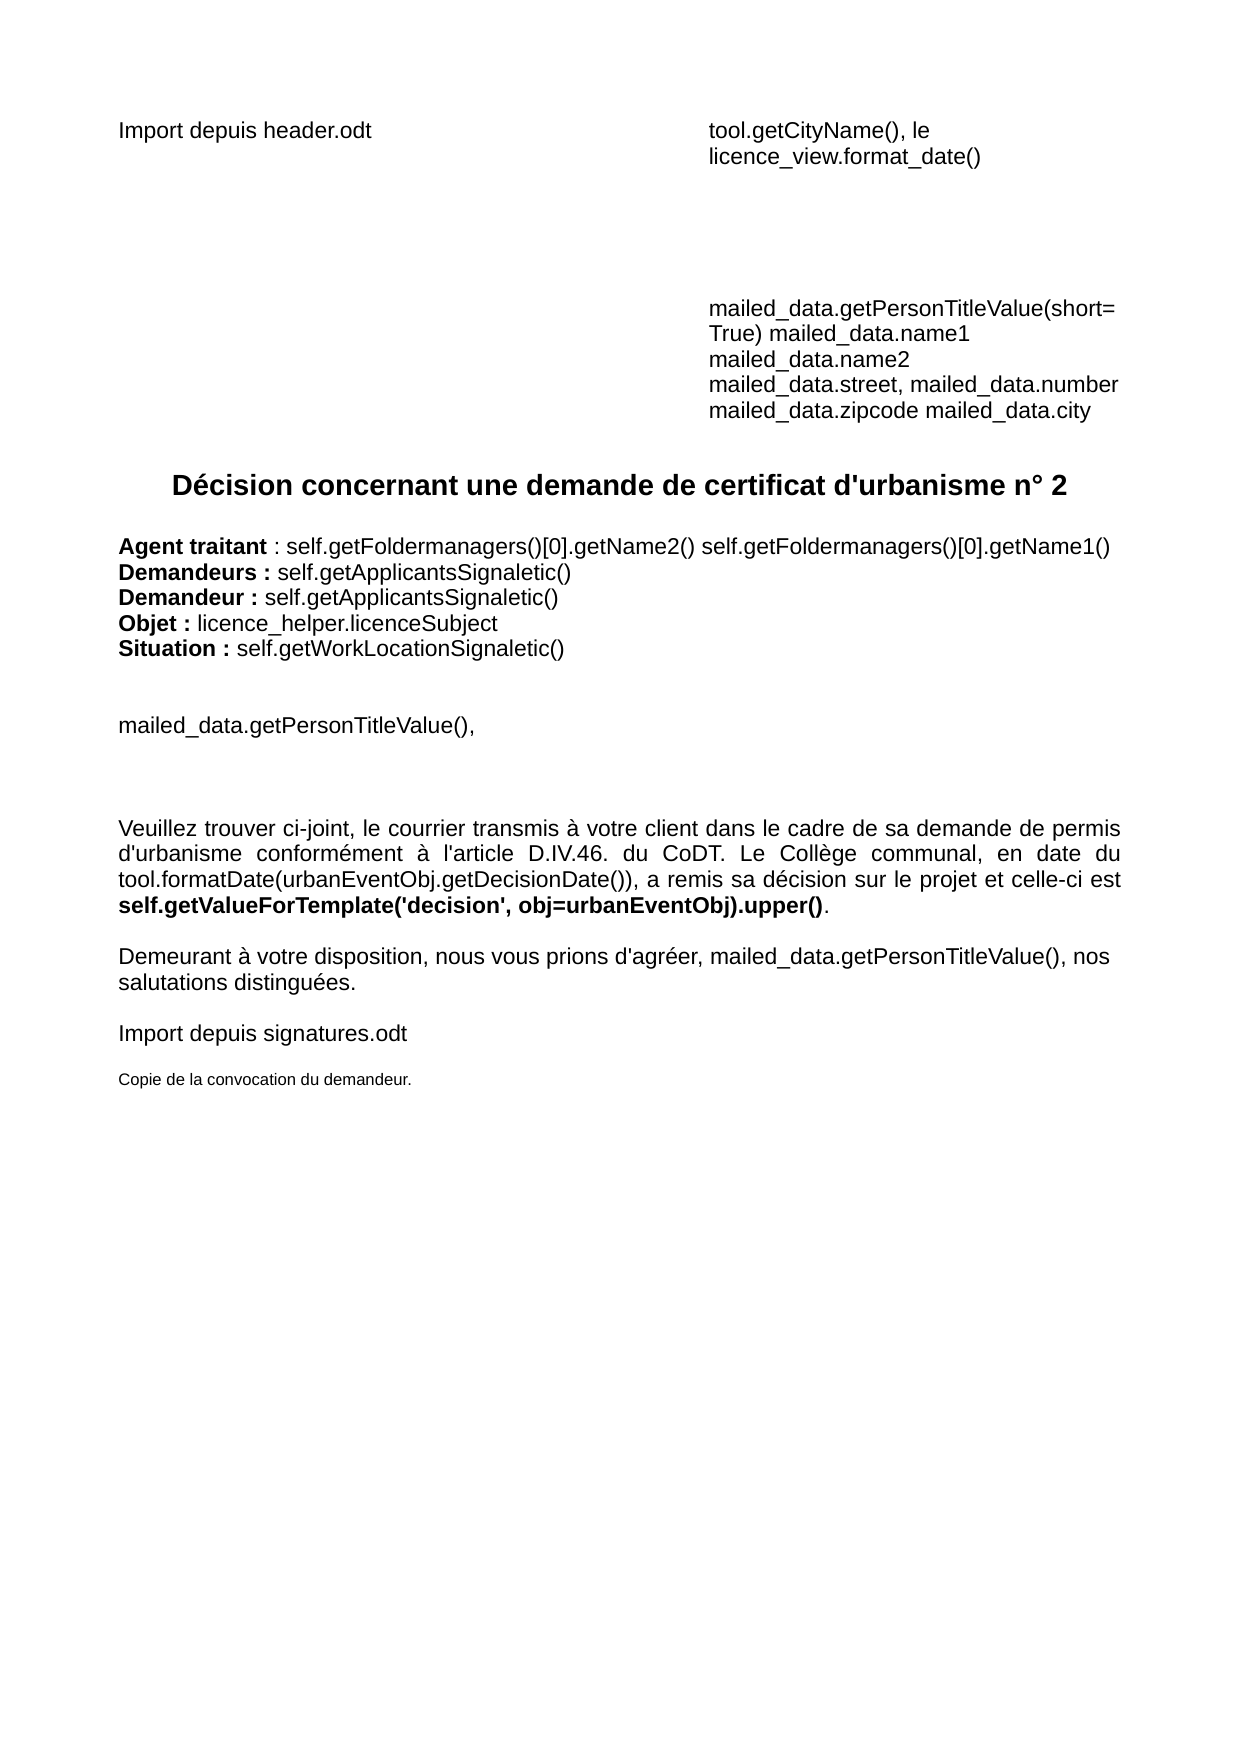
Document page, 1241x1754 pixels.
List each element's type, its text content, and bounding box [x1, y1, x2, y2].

table_header tool.getCityName(), le licence_view.format_date() mailed_data.getPersonTitleValue(short=True) mailed_data.name1 mailed_data.name2 mailed_data.street, mailed_data.number mailed_data.zipcode mailed_data.city [709, 118, 1123, 436]
table_header Import depuis header.odt [118, 118, 708, 436]
text Demandeur : self.getApplicantsSignaletic() [118, 585, 1122, 611]
text Situation : self.getWorkLocationSignaletic() [118, 636, 1122, 662]
text Demandeurs : self.getApplicantsSignaletic() [118, 559, 1122, 585]
text Objet : licence_helper.licenceSubject [118, 611, 1122, 636]
text Copie de la convocation du demandeur. [118, 1071, 1122, 1089]
text Veuillez trouver ci-joint, le courrier transmis à votre client dans le cadre de sa demande de permis d'urbanisme conformément à l'article D.IV.46. du CoDT. Le Collège communal, en date du tool.formatDate(urbanEventObj.getDecisionDate()), a remis sa décision sur le projet et celle-ci est self.getValueForTemplate('decision', obj=urbanEventObj).upper(). [118, 816, 1122, 918]
text Import depuis signatures.odt [118, 1021, 1122, 1046]
text Demeurant à votre disposition, nous vous prions d'agréer, mailed_data.getPersonTitleValue(), nos salutations distinguées. [118, 944, 1122, 995]
text Agent traitant : self.getFoldermanagers()[0].getName2() self.getFoldermanagers()[0].getName1() [118, 534, 1122, 559]
text mailed_data.getPersonTitleValue(), [118, 713, 1122, 739]
title Décision concernant une demande de certificat d'urbanisme n° 2 [118, 468, 1122, 501]
